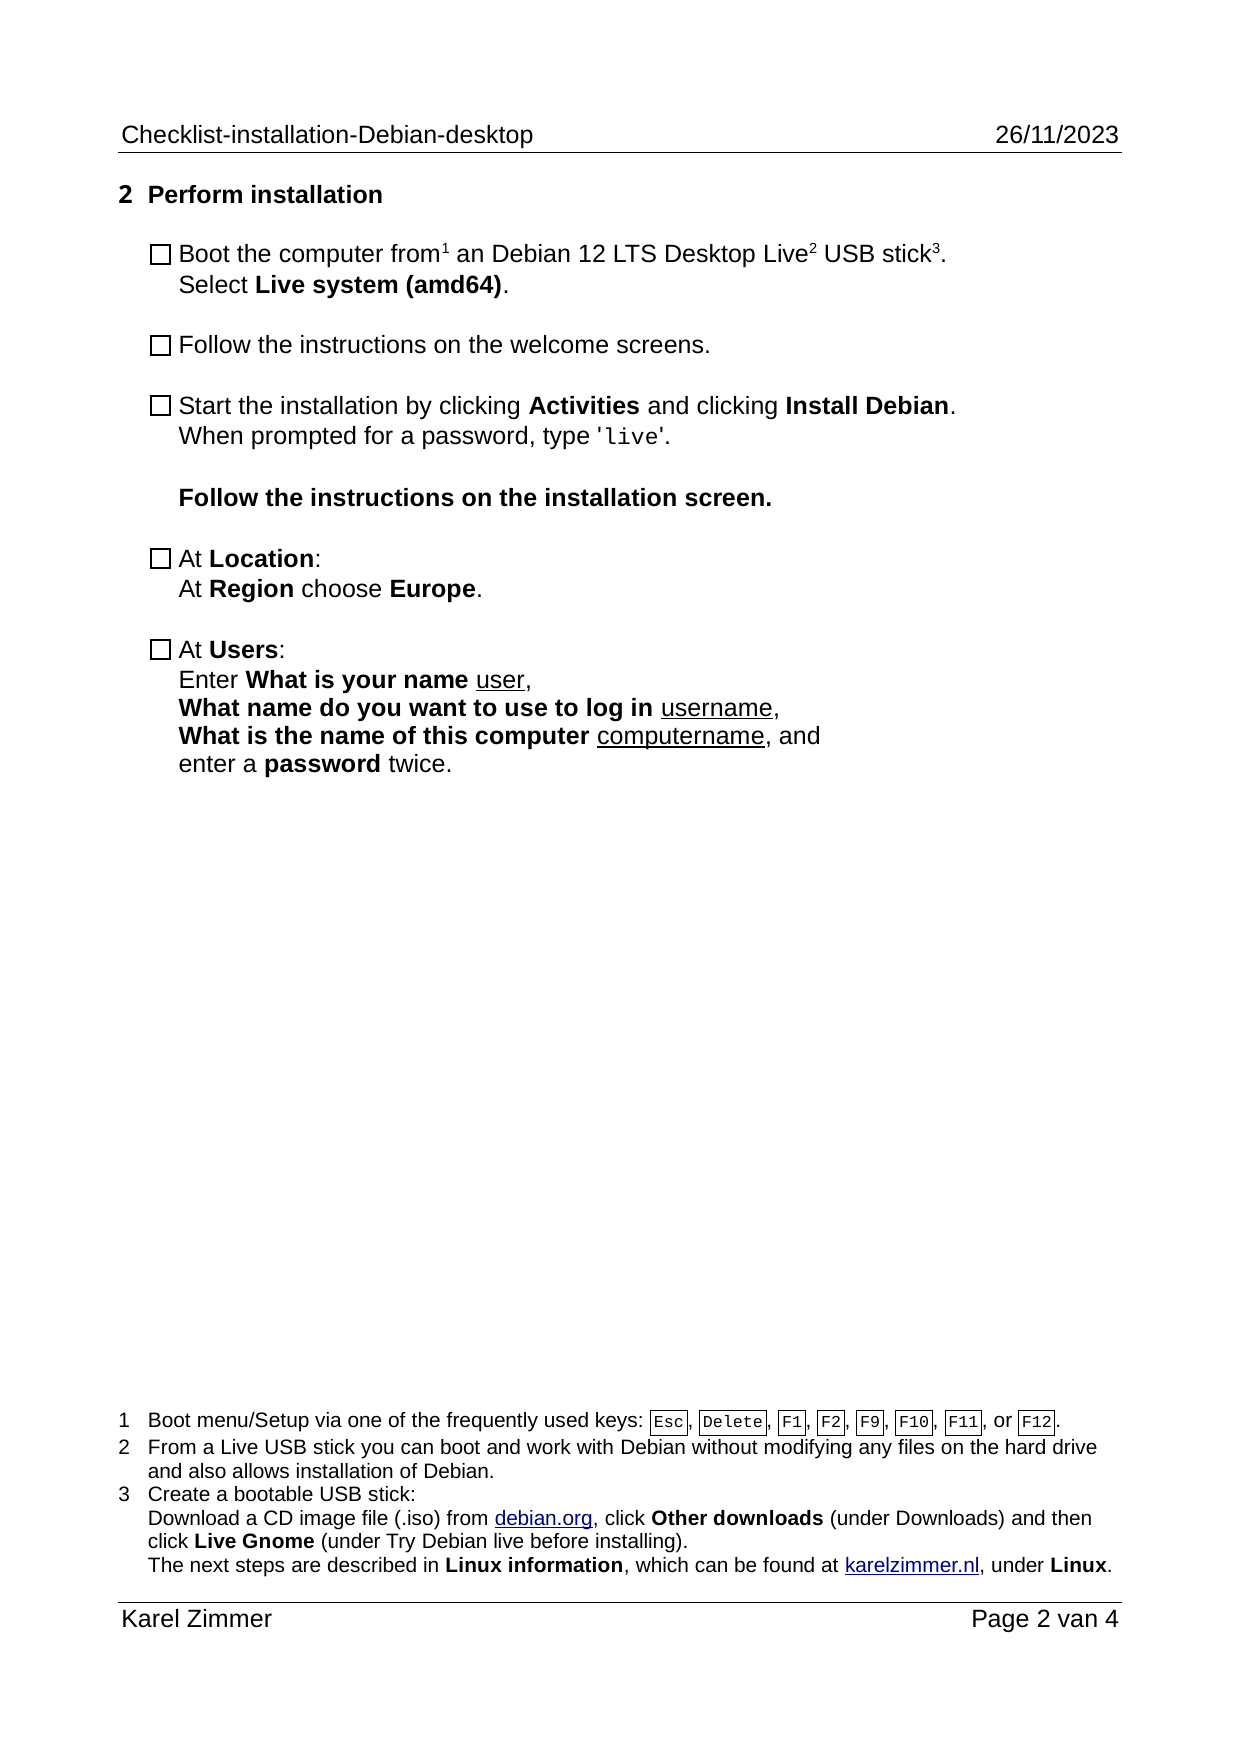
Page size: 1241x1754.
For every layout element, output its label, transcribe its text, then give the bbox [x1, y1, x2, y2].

table_cell At Users: [177, 635, 1122, 665]
table_cell [142, 514, 177, 544]
table_cell [142, 635, 177, 665]
table_header [118, 239, 142, 269]
table_cell Enter What is your name USER, What name do you want to use to log in USERname, What is the name of this computer computername, and enter a password twice. [177, 665, 1122, 779]
table_cell [118, 544, 142, 574]
table_cell [142, 360, 177, 391]
table_cell At Region choose Europe. [177, 574, 1122, 604]
table_cell [118, 635, 142, 665]
table_cell [118, 574, 142, 604]
table_cell Select Live system (amd64). [177, 269, 1122, 300]
table_cell [177, 514, 1122, 544]
table_cell [118, 453, 142, 483]
table_cell [142, 330, 177, 360]
table_cell [118, 330, 142, 360]
table_cell [118, 360, 142, 391]
table_cell [118, 665, 142, 779]
table_cell [118, 421, 142, 453]
table_cell [142, 391, 177, 421]
table_cell [118, 269, 142, 300]
table_cell [142, 544, 177, 574]
table_cell Follow the instructions on the installation screen. [177, 483, 1122, 513]
table_cell [142, 453, 177, 483]
table_header [142, 239, 177, 269]
table_cell [118, 300, 142, 330]
table_cell [118, 604, 142, 635]
table_header Boot the computer from an Debian 12 LTS Desktop Live USB stick. [177, 239, 1122, 269]
table_cell [177, 300, 1122, 330]
table_cell [118, 483, 142, 513]
table_cell [142, 269, 177, 300]
table_cell [142, 421, 177, 453]
table_cell When prompted for a password, type 'live'. [177, 421, 1122, 453]
table_cell [142, 483, 177, 513]
table_cell [177, 360, 1122, 391]
table_cell [142, 574, 177, 604]
table_cell [118, 391, 142, 421]
table_cell At Location: [177, 544, 1122, 574]
table_cell Start the installation by clicking Activities and clicking Install Debian. [177, 391, 1122, 421]
table_cell [177, 604, 1122, 635]
table_cell Follow the instructions on the welcome screens. [177, 330, 1122, 360]
table_cell [142, 604, 177, 635]
table_cell [142, 665, 177, 779]
list Perform installation [118, 177, 1122, 211]
table_cell [118, 514, 142, 544]
table_cell [177, 453, 1122, 483]
table_cell [142, 300, 177, 330]
